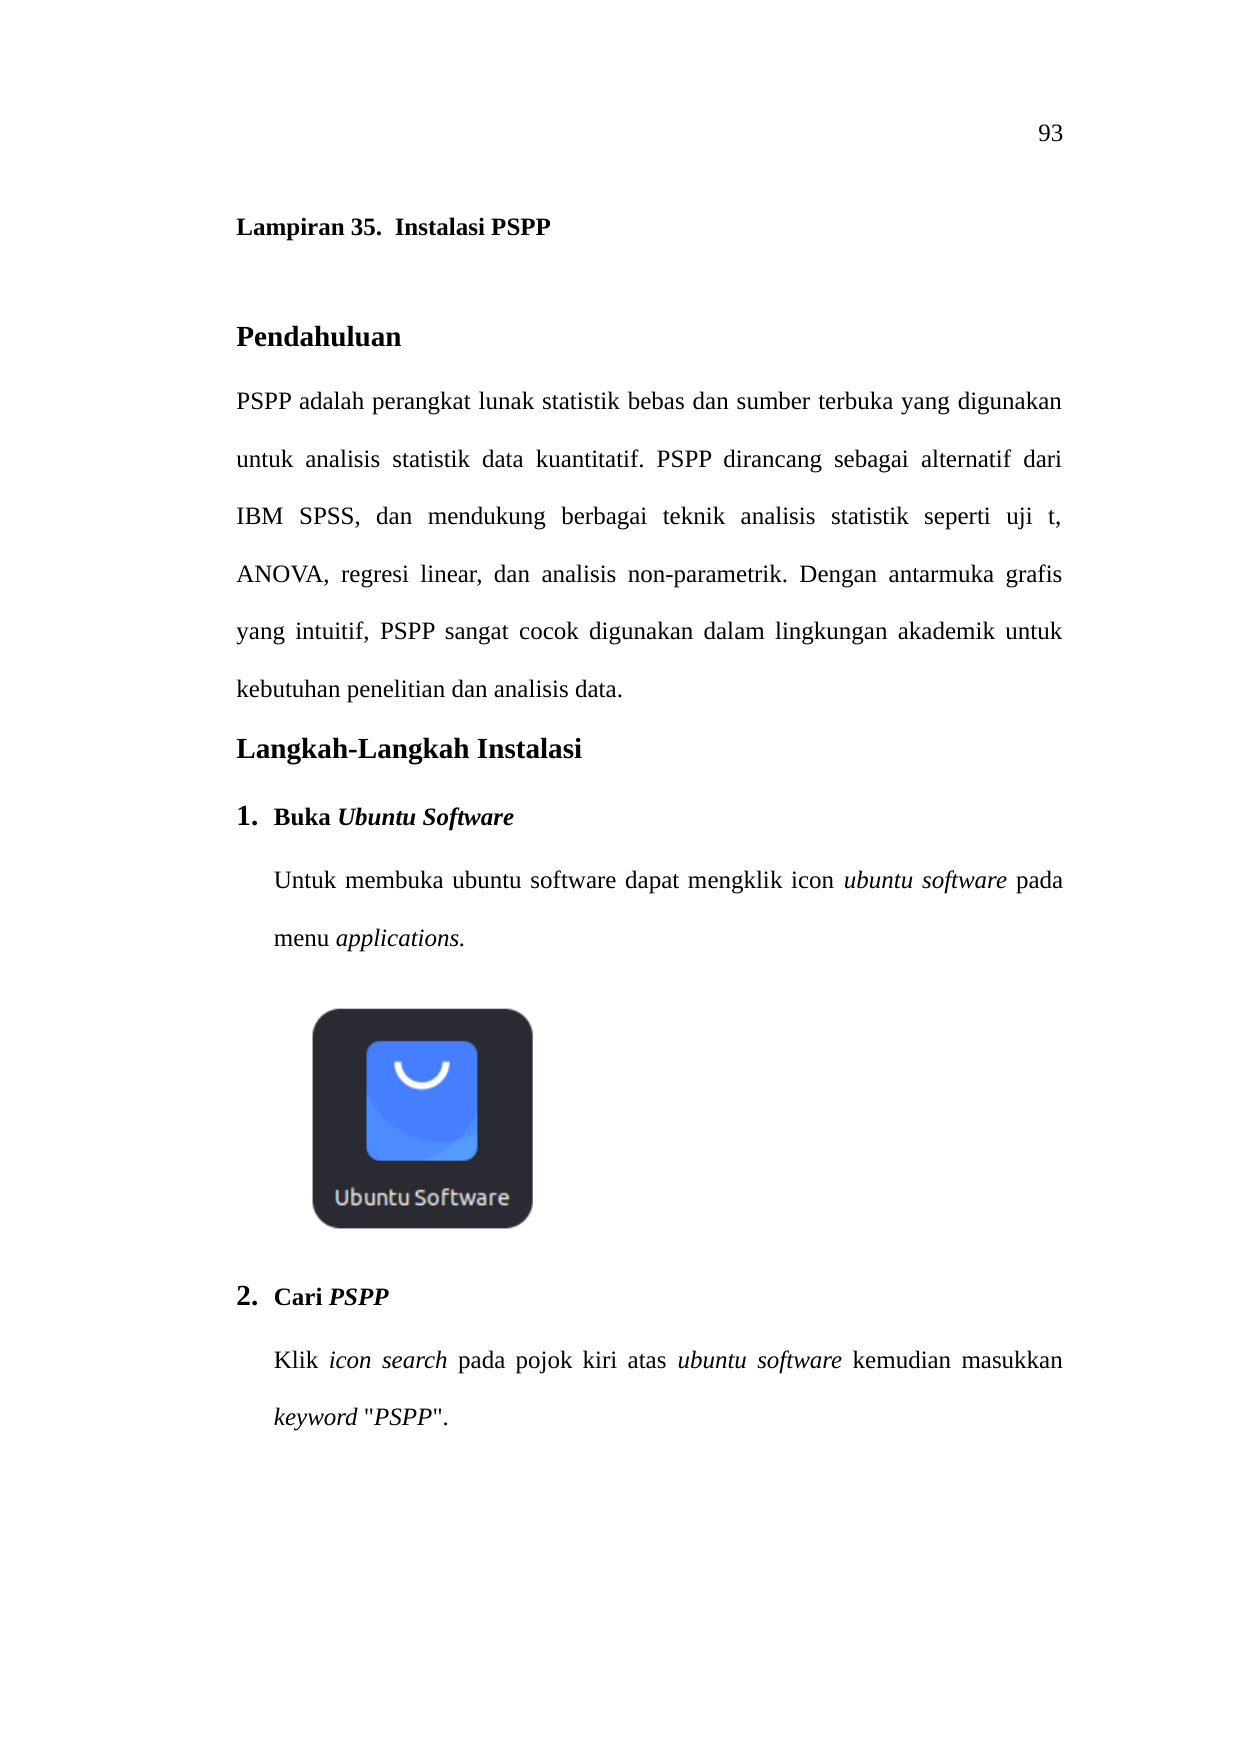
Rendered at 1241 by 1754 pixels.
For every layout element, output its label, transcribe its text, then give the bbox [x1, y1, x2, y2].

picture [276, 983, 573, 1247]
text Pendahuluan [236, 319, 1063, 353]
text PSPP adalah perangkat lunak statistik bebas dan sumber terbuka yang digunakan untuk analisis statistik data kuantitatif. PSPP dirancang sebagai alternatif dari IBM SPSS, dan mendukung berbagai teknik analisis statistik seperti uji t, ANOVA, regresi linear, dan analisis non-parametrik. Dengan antarmuka grafis yang intuitif, PSPP sangat cocok digunakan dalam lingkungan akademik untuk kebutuhan penelitian dan analisis data. [236, 386, 1063, 702]
list Buka Ubuntu Software [236, 798, 1063, 832]
text Langkah-Langkah Instalasi [236, 731, 1063, 765]
list Klik icon search pada pojok kiri atas ubuntu software kemudian masukkan keyword "PSPP". [236, 1345, 1063, 1431]
list Untuk membuka ubuntu software dapat mengklik icon ubuntu software pada menu applications. [236, 865, 1063, 952]
list Cari PSPP [236, 1278, 1063, 1311]
list Instalasi PSPP [236, 212, 1063, 241]
